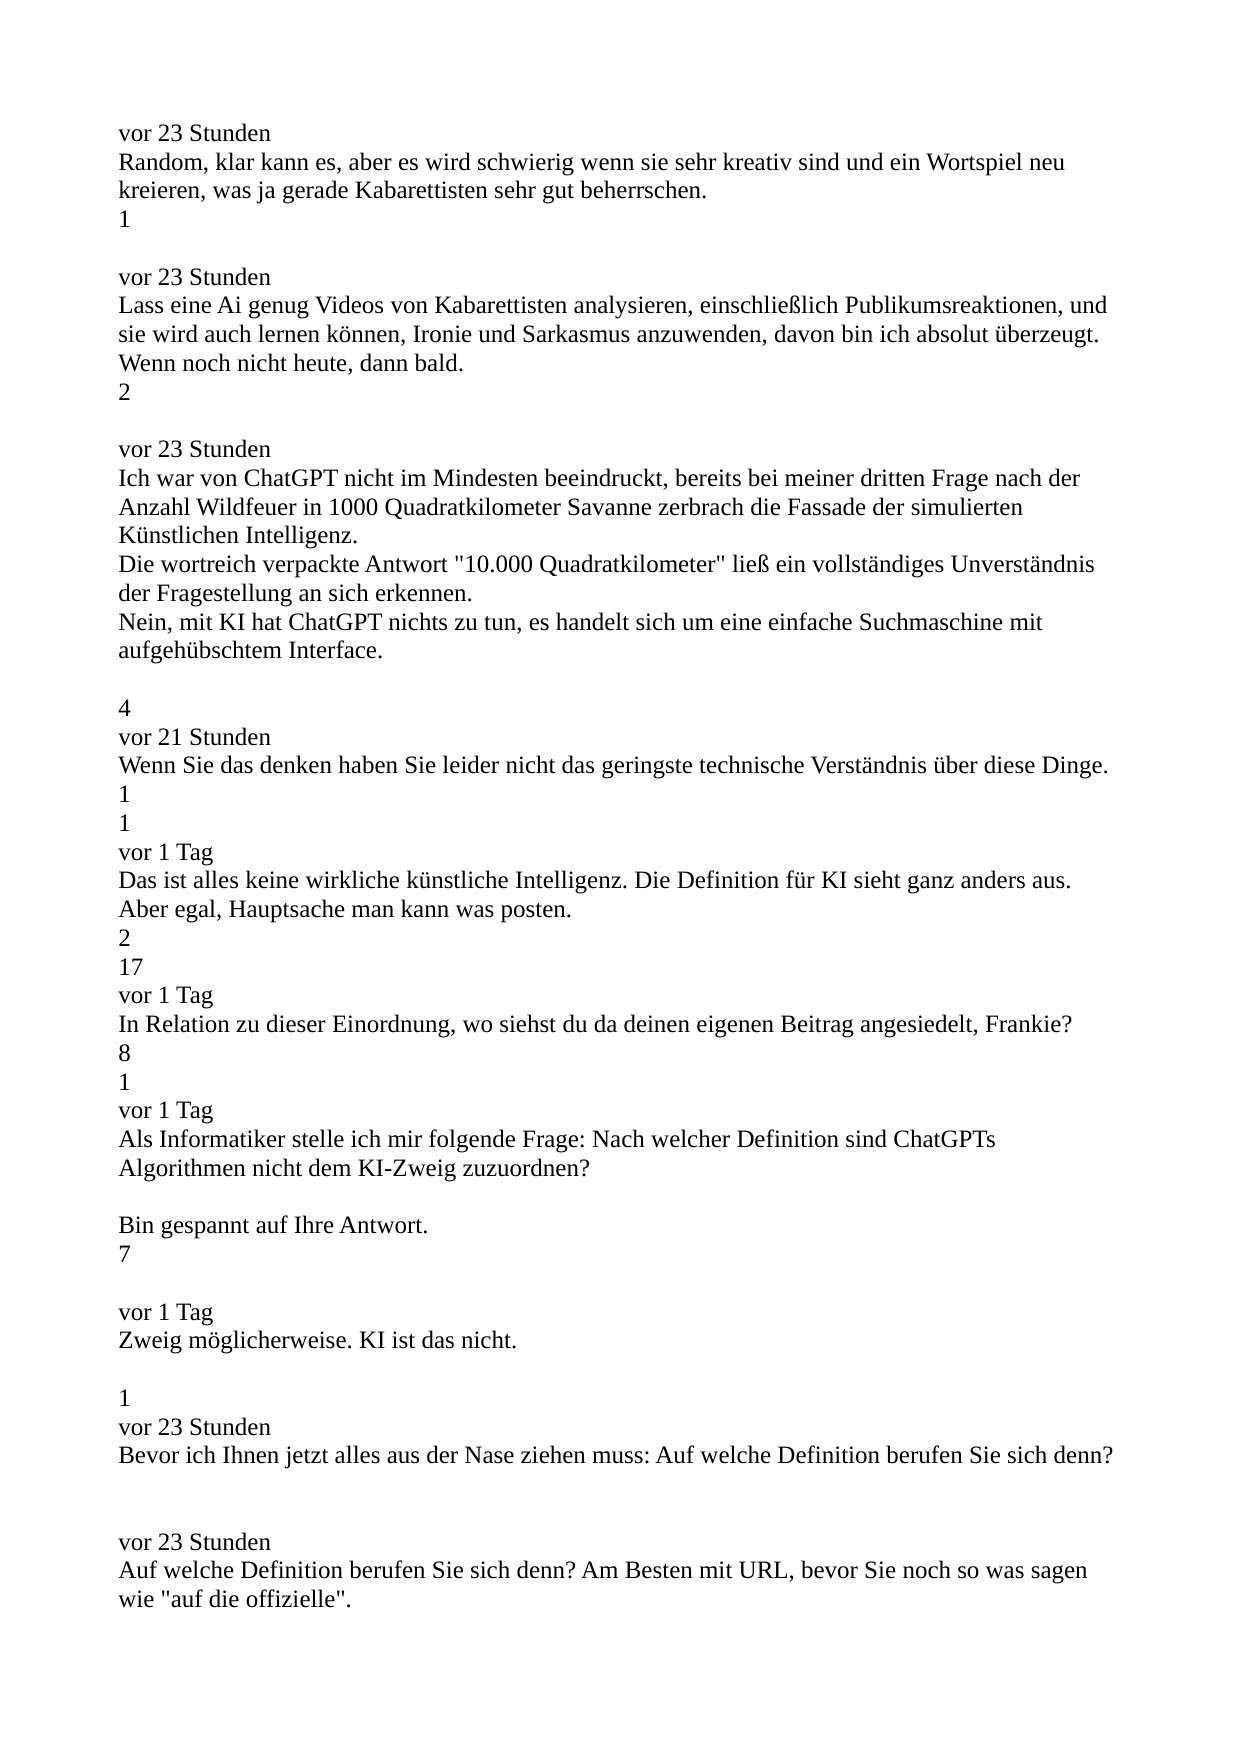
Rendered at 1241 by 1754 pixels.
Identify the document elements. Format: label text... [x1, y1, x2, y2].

text vor 1 Tag [118, 837, 1122, 866]
text 2 [118, 377, 1122, 406]
text 1 [118, 779, 1122, 808]
text 1 [118, 808, 1122, 837]
text Zweig möglicherweise. KI ist das nicht. [118, 1326, 1122, 1354]
text In Relation zu dieser Einordnung, wo siehst du da deinen eigenen Beitrag angesiedelt, Frankie? [118, 1009, 1122, 1038]
text vor 23 Stunden [118, 118, 1122, 147]
text 7 [118, 1239, 1122, 1268]
text 8 [118, 1038, 1122, 1067]
text Bevor ich Ihnen jetzt alles aus der Nase ziehen muss: Auf welche Definition berufen Sie sich denn? [118, 1441, 1122, 1469]
text vor 23 Stunden [118, 262, 1122, 291]
text vor 23 Stunden [118, 1412, 1122, 1441]
text Wenn Sie das denken haben Sie leider nicht das geringste technische Verständnis über diese Dinge. [118, 751, 1122, 779]
text Nein, mit KI hat ChatGPT nichts zu tun, es handelt sich um eine einfache Suchmaschine mit aufgehübschtem Interface. [118, 607, 1122, 664]
text Bin gespannt auf Ihre Antwort. [118, 1211, 1122, 1239]
text vor 23 Stunden [118, 1527, 1122, 1556]
text Das ist alles keine wirkliche künstliche Intelligenz. Die Definition für KI sieht ganz anders aus. Aber egal, Hauptsache man kann was posten. [118, 866, 1122, 923]
text Die wortreich verpackte Antwort "10.000 Quadratkilometer" ließ ein vollständiges Unverständnis der Fragestellung an sich erkennen. [118, 549, 1122, 607]
text vor 1 Tag [118, 981, 1122, 1009]
text 2 [118, 923, 1122, 952]
text 17 [118, 952, 1122, 981]
text vor 21 Stunden [118, 722, 1122, 751]
text vor 1 Tag [118, 1096, 1122, 1124]
text Random, klar kann es, aber es wird schwierig wenn sie sehr kreativ sind und ein Wortspiel neu kreieren, was ja gerade Kabarettisten sehr gut beherrschen. [118, 147, 1122, 204]
text 1 [118, 204, 1122, 233]
text Lass eine Ai genug Videos von Kabarettisten analysieren, einschließlich Publikumsreaktionen, und sie wird auch lernen können, Ironie und Sarkasmus anzuwenden, davon bin ich absolut überzeugt. Wenn noch nicht heute, dann bald. [118, 291, 1122, 377]
text vor 1 Tag [118, 1297, 1122, 1326]
text Als Informatiker stelle ich mir folgende Frage: Nach welcher Definition sind ChatGPTs Algorithmen nicht dem KI-Zweig zuzuordnen? [118, 1124, 1122, 1182]
text 1 [118, 1383, 1122, 1412]
text 1 [118, 1067, 1122, 1096]
text Auf welche Definition berufen Sie sich denn? Am Besten mit URL, bevor Sie noch so was sagen wie "auf die offizielle". [118, 1556, 1122, 1613]
text Ich war von ChatGPT nicht im Mindesten beeindruckt, bereits bei meiner dritten Frage nach der Anzahl Wildfeuer in 1000 Quadratkilometer Savanne zerbrach die Fassade der simulierten Künstlichen Intelligenz. [118, 463, 1122, 549]
text vor 23 Stunden [118, 434, 1122, 463]
text 4 [118, 693, 1122, 722]
